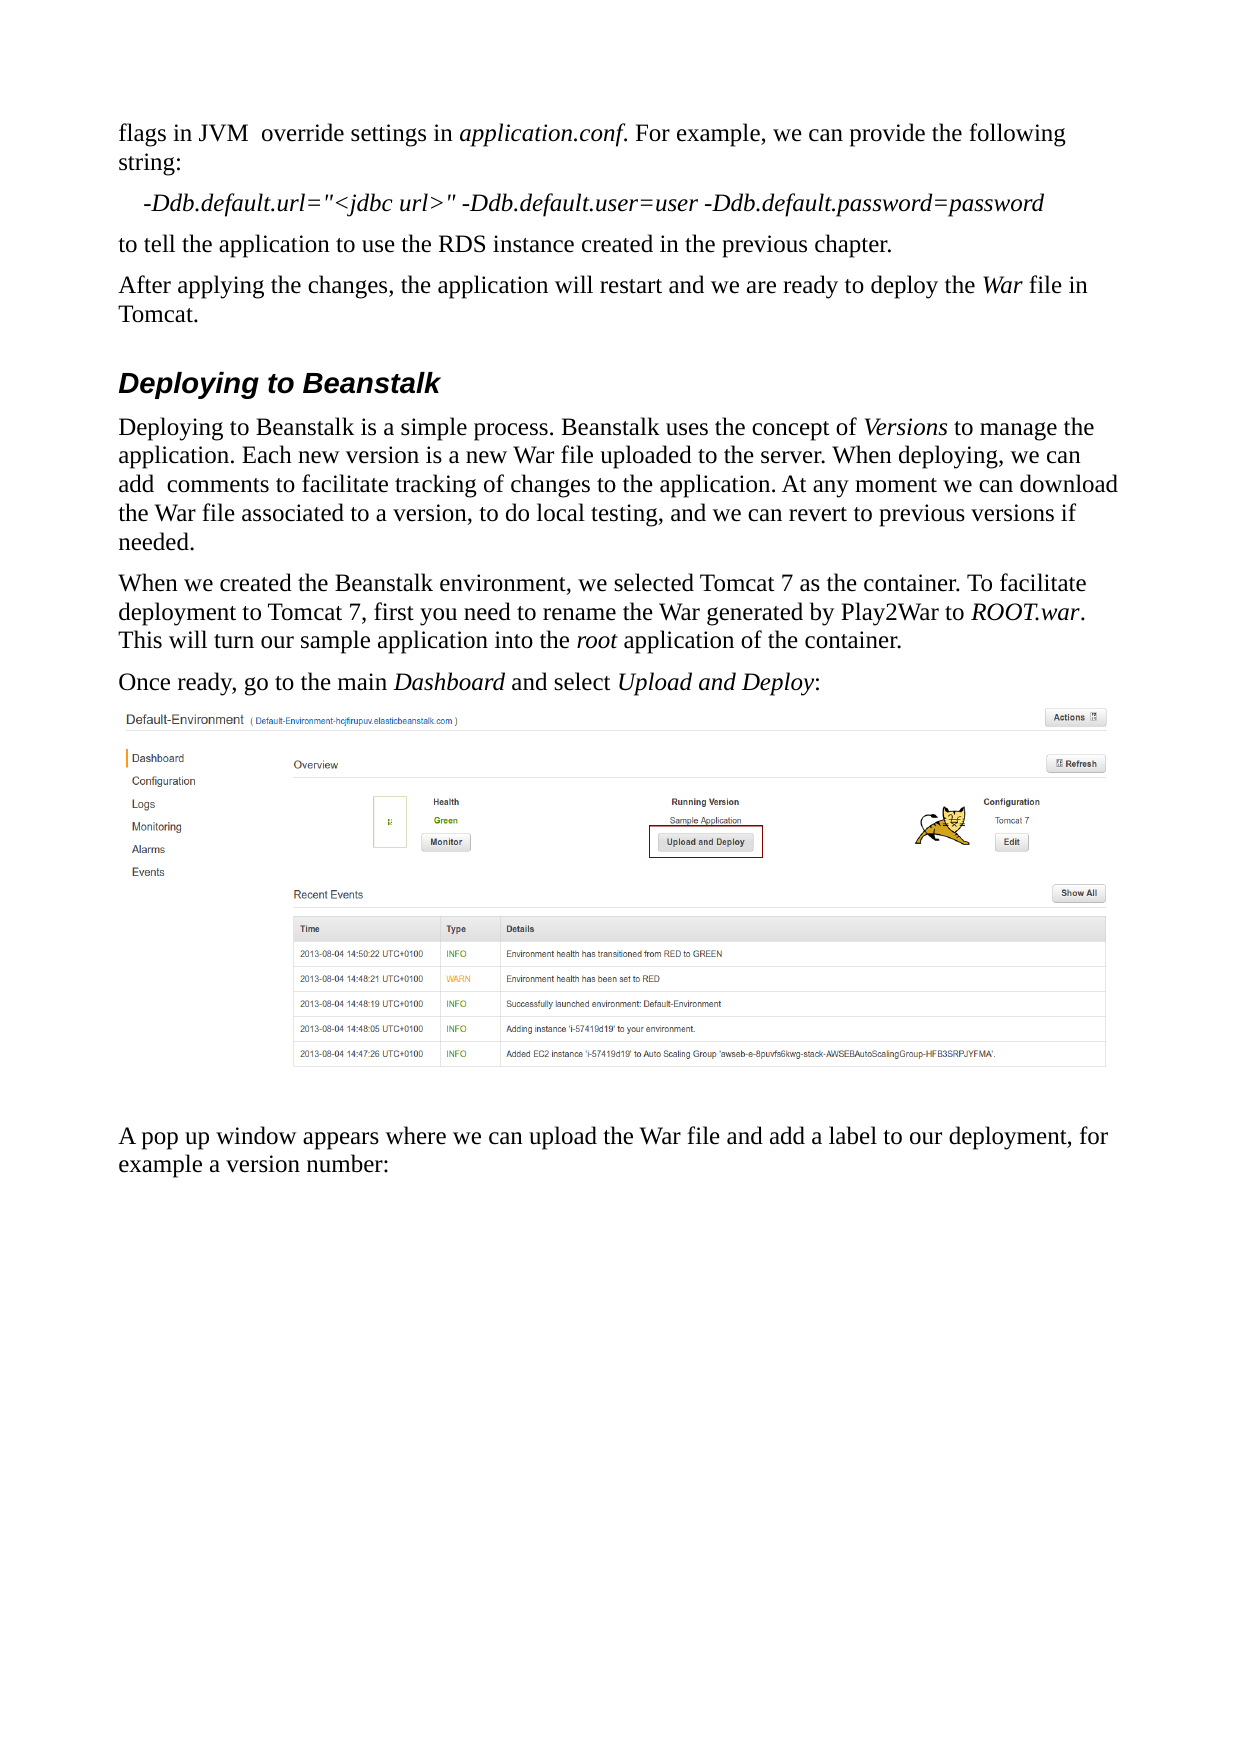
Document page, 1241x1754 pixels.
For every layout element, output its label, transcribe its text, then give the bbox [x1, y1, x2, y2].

text flags in JVM override settings in application.conf. For example, we can provide the following string: [118, 118, 1122, 176]
text When we created the Beanstalk environment, we selected Tomcat 7 as the container. To facilitate deployment to Tomcat 7, first you need to rename the War generated by Play2War to ROOT.war. This will turn our sample application into the root application of the container. [118, 568, 1122, 654]
text to tell the application to use the RDS instance created in the previous chapter. [118, 229, 1122, 258]
text After applying the changes, the application will restart and we are ready to deploy the War file in Tomcat. [118, 271, 1122, 328]
picture [118, 707, 1123, 1080]
text A pop up window appears where we can upload the War file and add a label to our deployment, for example a version number: [118, 1121, 1122, 1178]
subtitle Deploying to Beanstalk [118, 366, 1122, 399]
text -Ddb.default.url="<jdbc url>" -Ddb.default.user=user -Ddb.default.password=password [118, 188, 1122, 217]
text Once ready, go to the main Dashboard and select Upload and Deploy: [118, 667, 1122, 695]
text Deploying to Beanstalk is a simple process. Beanstalk uses the concept of Versions to manage the application. Each new version is a new War file uploaded to the server. When deploying, we can add comments to facilitate tracking of changes to the application. At any moment we can download the War file associated to a version, to do local testing, and we can revert to previous versions if needed. [118, 412, 1122, 555]
